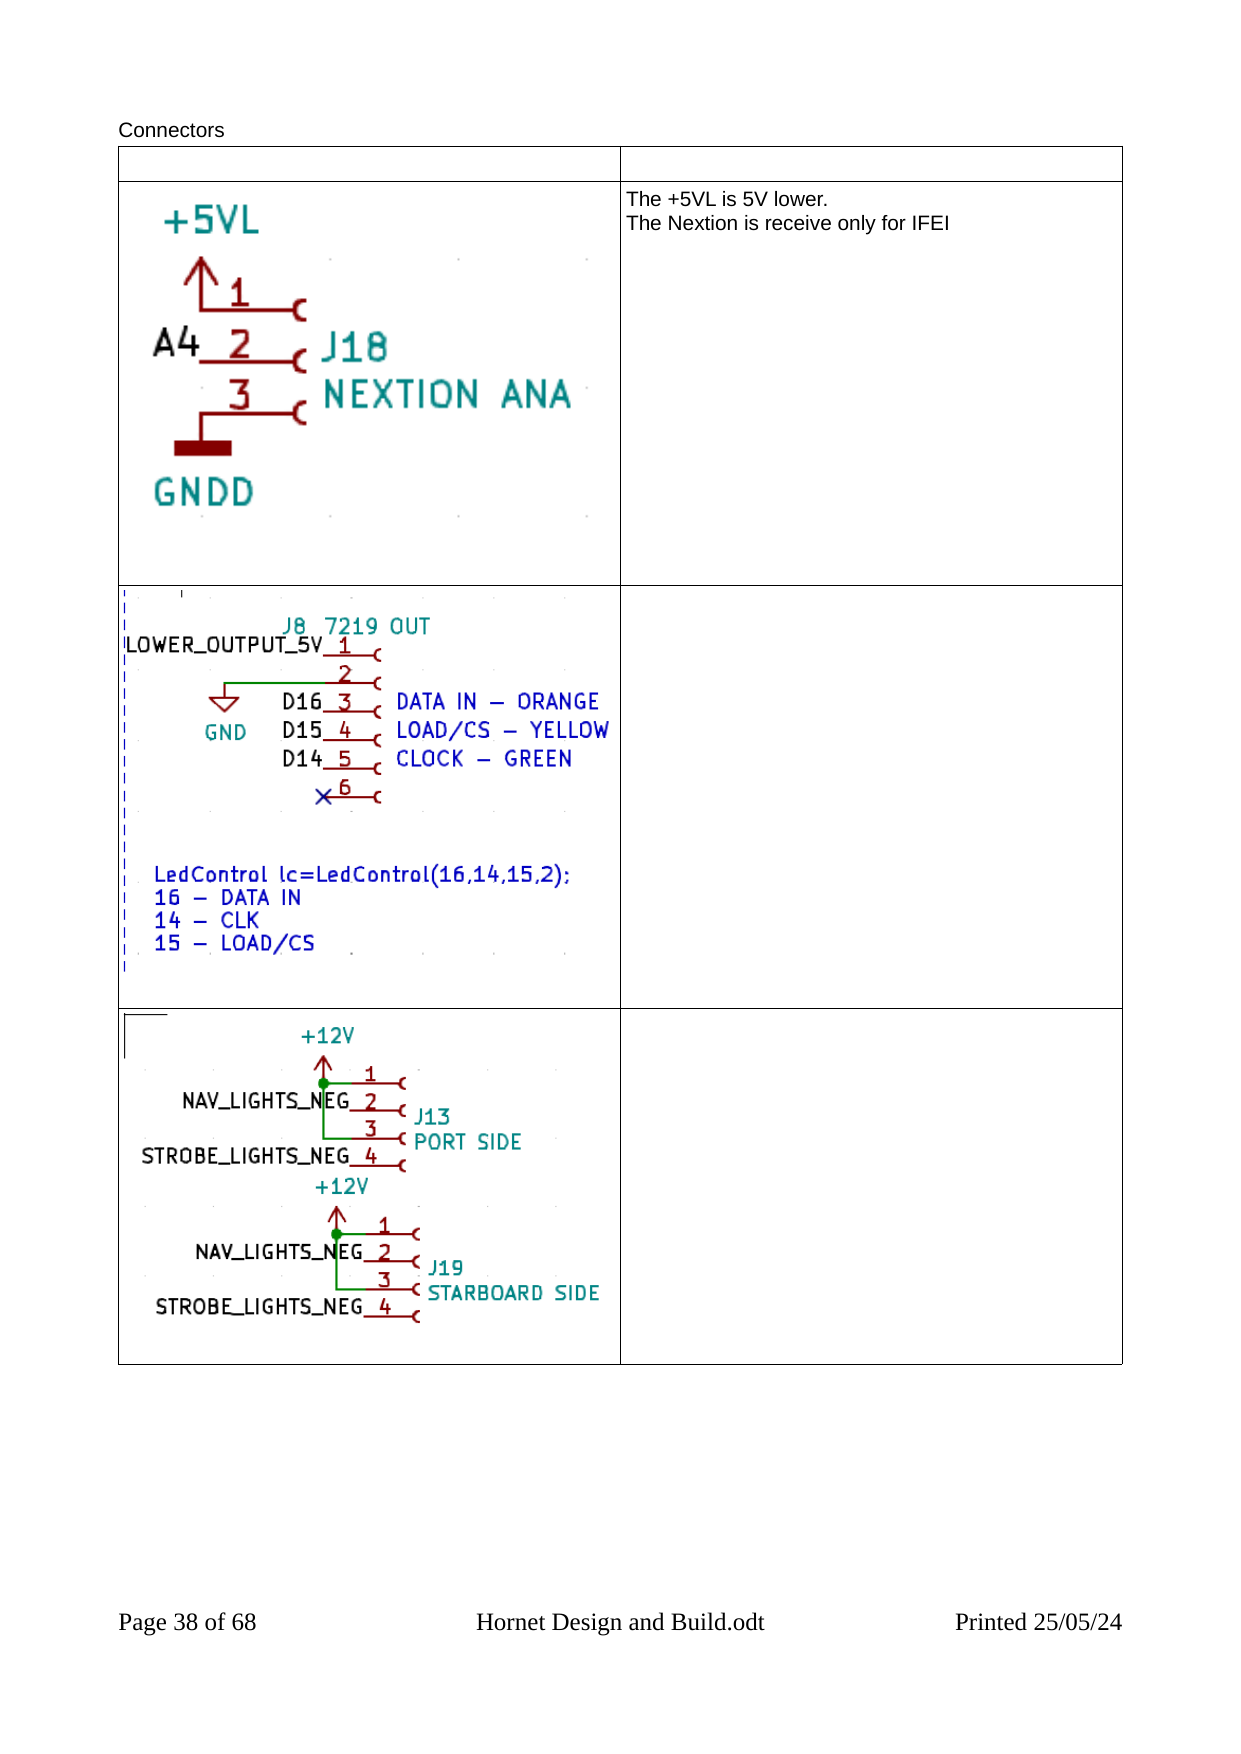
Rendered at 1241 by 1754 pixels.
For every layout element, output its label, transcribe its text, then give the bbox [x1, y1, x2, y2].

table_header [621, 147, 1122, 181]
table_cell [119, 1009, 620, 1364]
table_cell [119, 586, 620, 1008]
text Connectors [118, 118, 1122, 142]
table_cell [621, 586, 1122, 1008]
picture [123, 187, 615, 556]
picture [123, 1013, 615, 1335]
table_cell The +5VL is 5V lower. The Nextion is receive only for IFEI [621, 182, 1122, 585]
table_cell [621, 1009, 1122, 1364]
picture [123, 590, 615, 978]
table_cell [119, 182, 620, 585]
table_header [119, 147, 620, 181]
